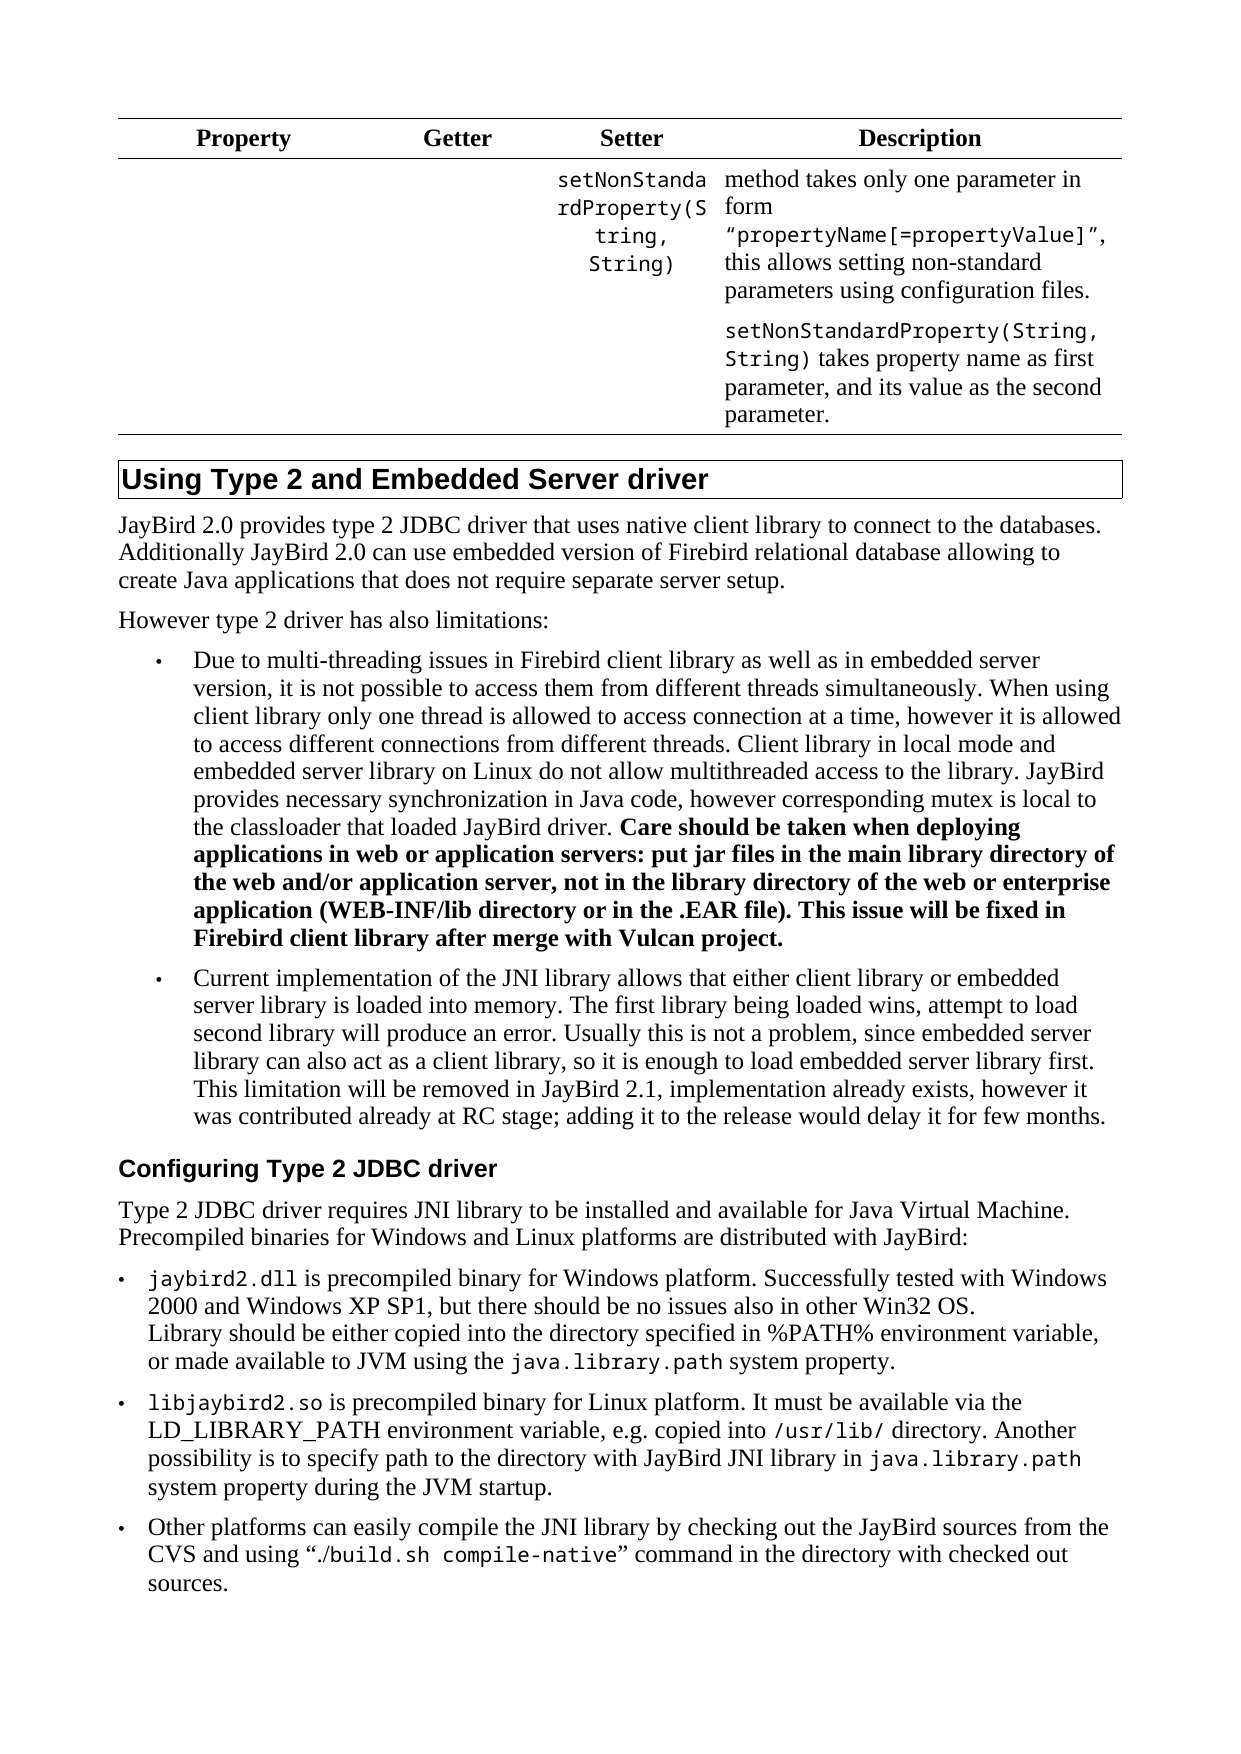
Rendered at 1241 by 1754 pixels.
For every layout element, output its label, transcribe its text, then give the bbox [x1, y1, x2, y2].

table_cell setNonStandardProperty(String, String) [546, 159, 718, 434]
list Current implementation of the JNI library allows that either client library or embedded server library is loaded into memory. The first library being loaded wins, attempt to load second library will produce an error. Usually this is not a problem, since embedded server library can also act as a client library, so it is enough to load embedded server library first. This limitation will be removed in JayBird 2.1, implementation already exists, however it was contributed already at RC stage; adding it to the release would delay it for few months. [156, 964, 1122, 1130]
table_cell method takes only one parameter in form “propertyName[=propertyValue]”, this allows setting non-standard parameters using configuration files. setNonStandardProperty(String, String) takes property name as first parameter, and its value as the second parameter. [718, 159, 1122, 434]
text JayBird 2.0 provides type 2 JDBC driver that uses native client library to connect to the databases. Additionally JayBird 2.0 can use embedded version of Firebird relational database allowing to create Java applications that does not require separate server setup. [118, 511, 1122, 594]
text Type 2 JDBC driver requires JNI library to be installed and available for Java Virtual Machine. Precompiled binaries for Windows and Linux platforms are distributed with JayBird: [118, 1196, 1122, 1251]
table_cell [118, 159, 369, 434]
table_header Getter [369, 119, 546, 158]
table_header Setter [546, 119, 718, 158]
list libjaybird2.so is precompiled binary for Linux platform. It must be available via the LD_LIBRARY_PATH environment variable, e.g. copied into /usr/lib/ directory. Another possibility is to specify path to the directory with JayBird JNI library in java.library.path system property during the JVM startup. [118, 1388, 1122, 1500]
subtitle Using Type 2 and Embedded Server driver [119, 461, 1122, 498]
list jaybird2.dll is precompiled binary for Windows platform. Successfully tested with Windows 2000 and Windows XP SP1, but there should be no issues also in other Win32 OS. Library should be either copied into the directory specified in %PATH% environment variable, or made available to JVM using the java.library.path system property. [118, 1264, 1122, 1376]
list Due to multi-threading issues in Firebird client library as well as in embedded server version, it is not possible to access them from different threads simultaneously. When using client library only one thread is allowed to access connection at a time, however it is allowed to access different connections from different threads. Client library in local mode and embedded server library on Linux do not allow multithreaded access to the library. JayBird provides necessary synchronization in Java code, however corresponding mutex is local to the classloader that loaded JayBird driver. Care should be taken when deploying applications in web or application servers: put jar files in the main library directory of the web and/or application server, not in the library directory of the web or enterprise application (WEB-INF/lib directory or in the .EAR file). This issue will be fixed in Firebird client library after merge with Vulcan project. [156, 647, 1122, 951]
table_header Description [718, 119, 1122, 158]
list Other platforms can easily compile the JNI library by checking out the JayBird sources from the CVS and using “./build.sh compile-native” command in the directory with checked out sources. [118, 1513, 1122, 1597]
table_header Property [118, 119, 369, 158]
table_cell [369, 159, 546, 434]
subtitle Configuring Type 2 JDBC driver [118, 1155, 1122, 1183]
text However type 2 driver has also limitations: [118, 606, 1122, 634]
